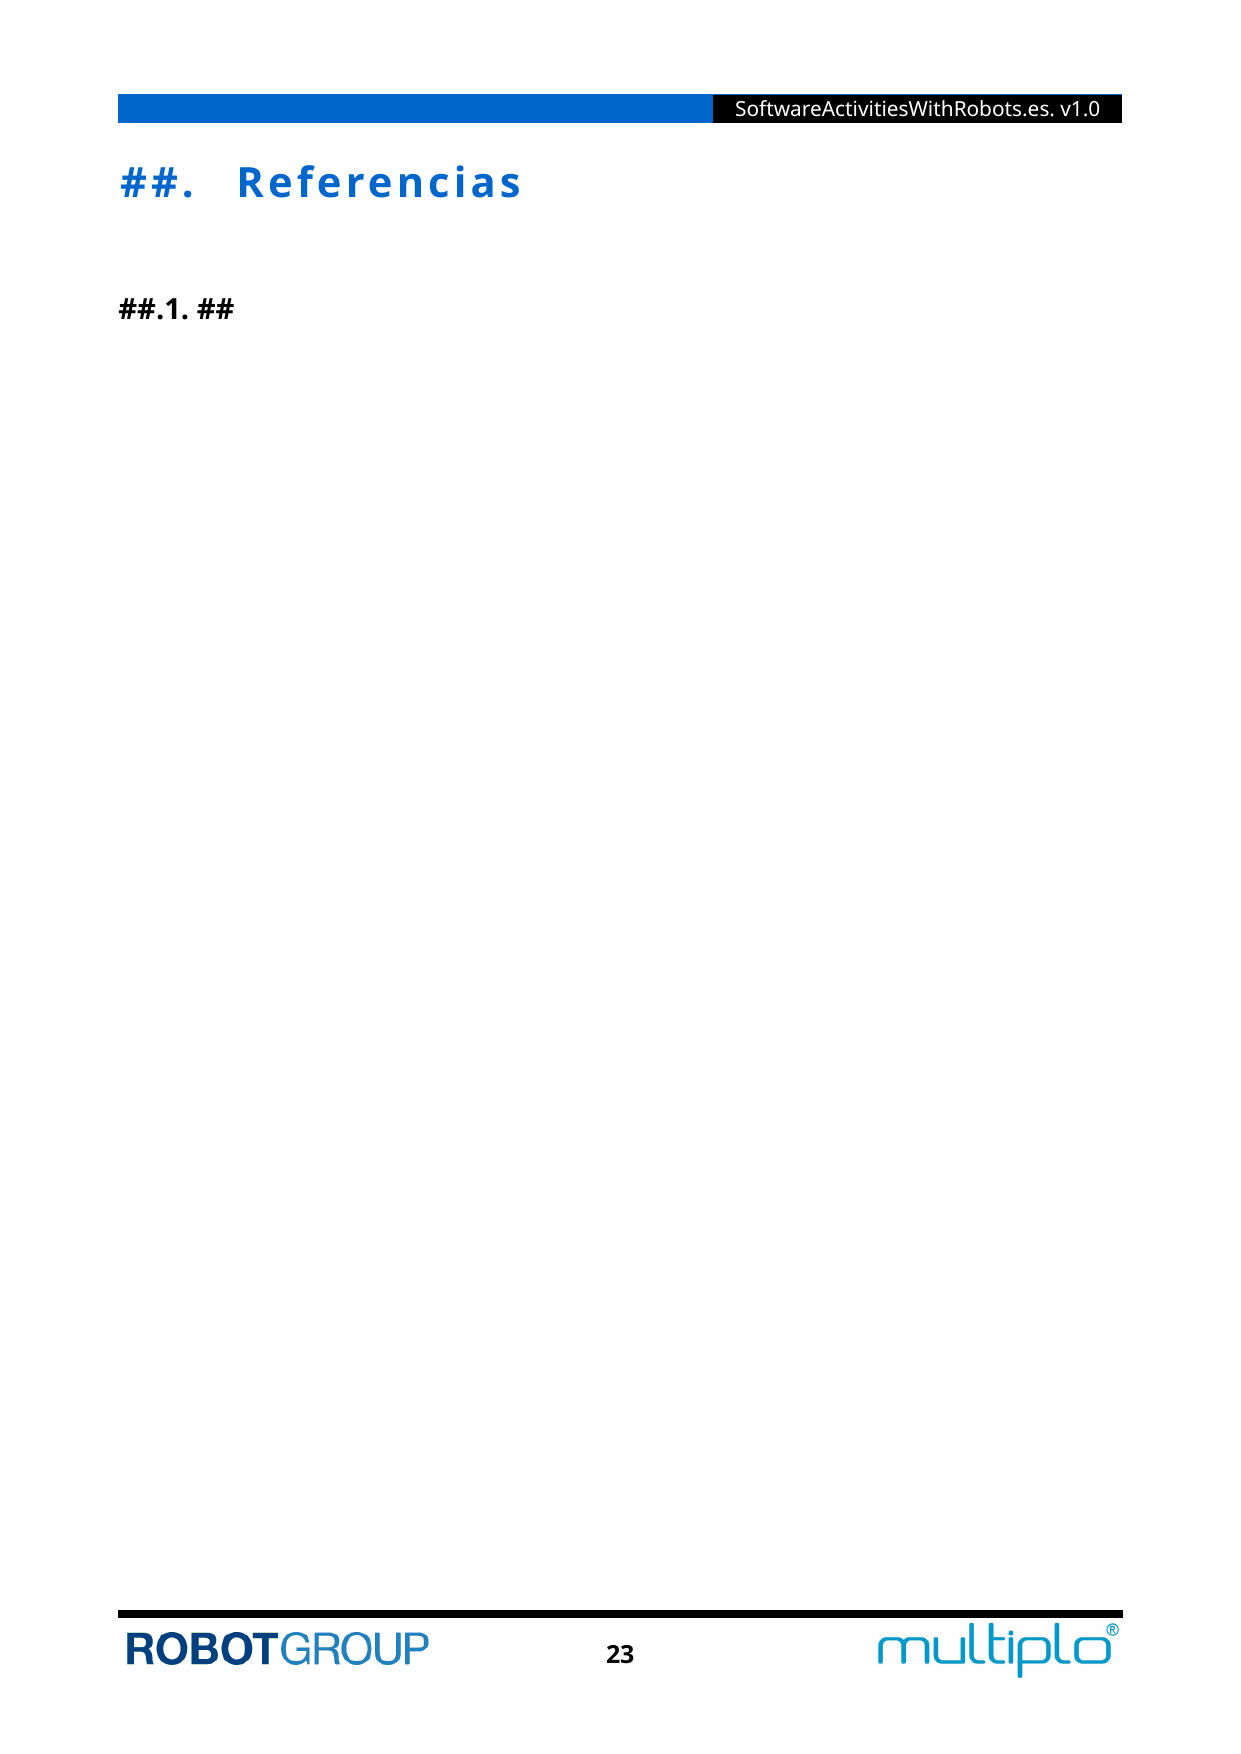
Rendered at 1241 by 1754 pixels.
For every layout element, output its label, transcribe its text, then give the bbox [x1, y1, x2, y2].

picture [877, 1622, 1123, 1679]
text ##. Referencias [120, 152, 1122, 209]
text ##.1. ## [118, 289, 1122, 328]
picture [118, 1622, 434, 1673]
